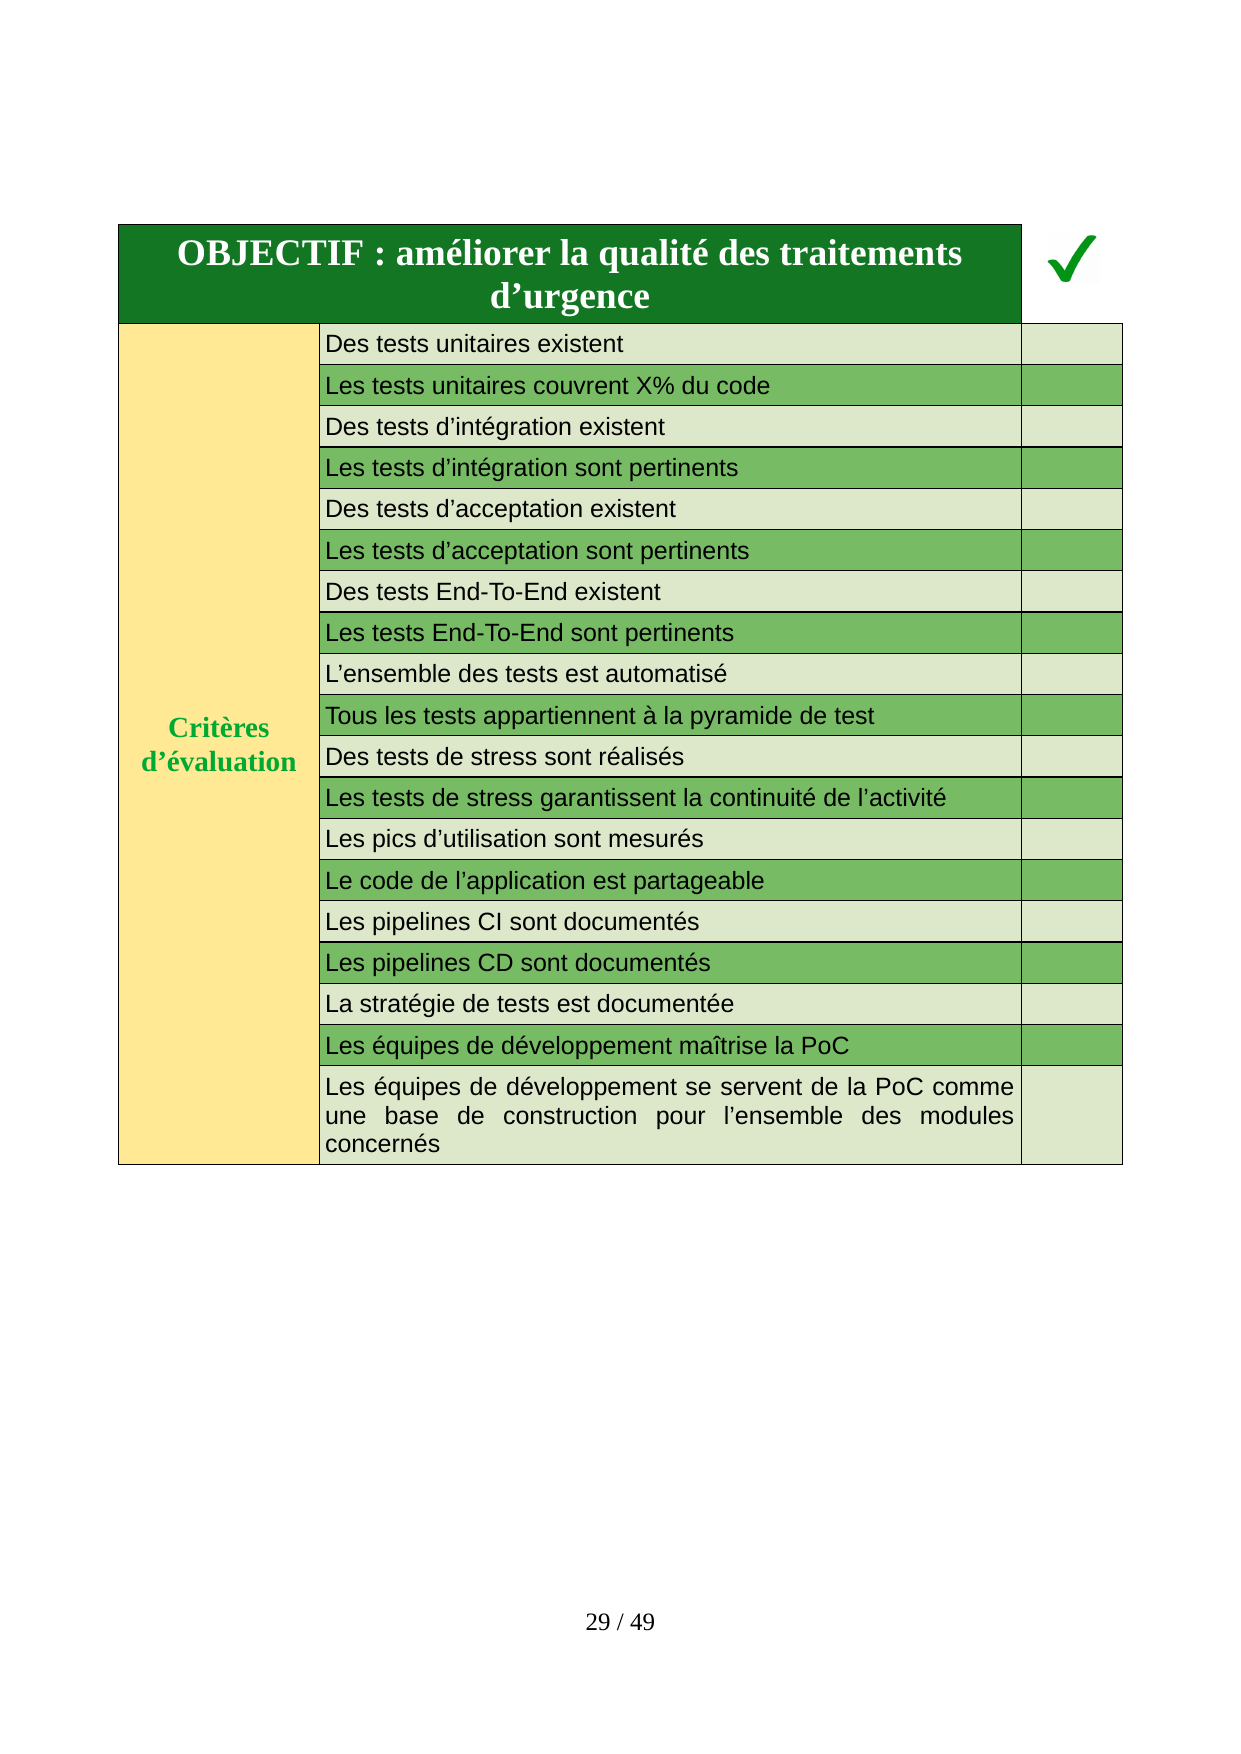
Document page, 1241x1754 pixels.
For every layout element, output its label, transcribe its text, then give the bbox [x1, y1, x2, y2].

table_cell Les équipes de développement maîtrise la PoC [320, 1025, 1021, 1065]
table_cell [1022, 860, 1122, 900]
table_cell Les tests d’acceptation sont pertinents [320, 530, 1021, 570]
table_cell [1022, 654, 1122, 694]
table_header [1022, 224, 1122, 323]
table_cell [1022, 901, 1122, 941]
table_cell [1022, 1025, 1122, 1065]
table_cell Les pipelines CI sont documentés [320, 901, 1021, 941]
table_cell Les équipes de développement se servent de la PoC comme une base de construction pour l’ensemble des modules concernés [320, 1066, 1021, 1164]
table_cell [1022, 943, 1122, 983]
table_cell [1022, 778, 1122, 818]
table_cell [1022, 324, 1122, 364]
table_cell Les tests unitaires couvrent X% du code [320, 365, 1021, 405]
table_cell Critères d’évaluation [119, 324, 319, 1164]
table_cell Les pics d’utilisation sont mesurés [320, 819, 1021, 859]
table_cell [1022, 571, 1122, 611]
table_cell La stratégie de tests est documentée [320, 984, 1021, 1024]
table_cell [1022, 489, 1122, 529]
table_cell Tous les tests appartiennent à la pyramide de test [320, 695, 1021, 735]
table_cell Des tests d’intégration existent [320, 406, 1021, 446]
table_cell [1022, 365, 1122, 405]
table_cell Des tests de stress sont réalisés [320, 736, 1021, 776]
table_cell Les tests d’intégration sont pertinents [320, 448, 1021, 488]
table_cell Les tests de stress garantissent la continuité de l’activité [320, 778, 1021, 818]
table_cell Des tests unitaires existent [320, 324, 1021, 364]
table_cell [1022, 613, 1122, 653]
table_cell [1022, 736, 1122, 776]
table_cell Le code de l’application est partageable [320, 860, 1021, 900]
table_cell [1022, 695, 1122, 735]
table_cell [1022, 984, 1122, 1024]
picture [1043, 230, 1100, 284]
table_cell Des tests d’acceptation existent [320, 489, 1021, 529]
table_cell [1022, 1066, 1122, 1164]
table_header OBJECTIF : améliorer la qualité des traitements d’urgence [119, 225, 1021, 323]
table_cell Les pipelines CD sont documentés [320, 943, 1021, 983]
table_cell Des tests End-To-End existent [320, 571, 1021, 611]
table_cell L’ensemble des tests est automatisé [320, 654, 1021, 694]
table_cell Les tests End-To-End sont pertinents [320, 613, 1021, 653]
table_cell [1022, 819, 1122, 859]
table_cell [1022, 530, 1122, 570]
table_cell [1022, 448, 1122, 488]
table_cell [1022, 406, 1122, 446]
